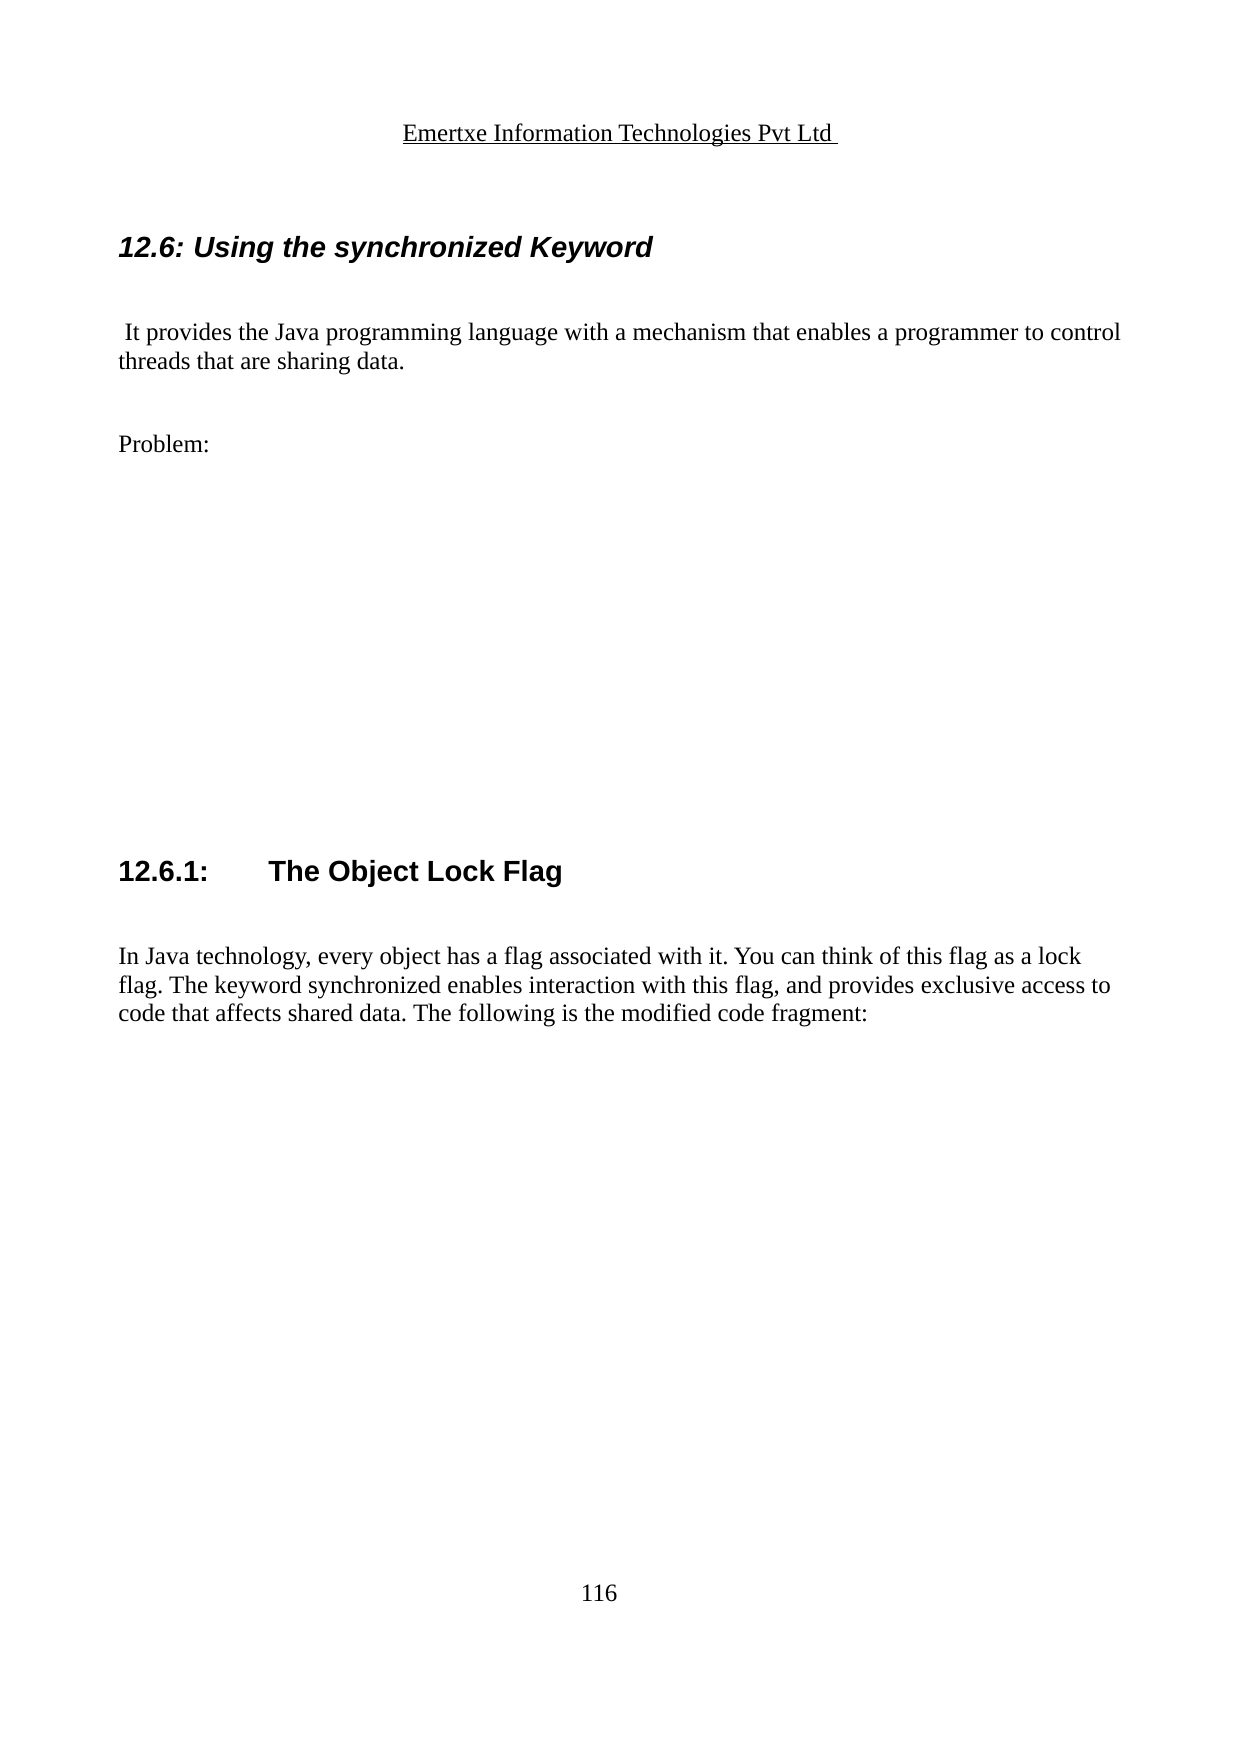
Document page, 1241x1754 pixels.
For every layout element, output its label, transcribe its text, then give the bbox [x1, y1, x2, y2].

text It provides the Java programming language with a mechanism that enables a programmer to control threads that are sharing data. [118, 317, 1122, 375]
text In Java technology, every object has a flag associated with it. You can think of this flag as a lock flag. The keyword synchronized enables interaction with this flag, and provides exclusive access to code that affects shared data. The following is the modified code fragment: [118, 941, 1122, 1027]
text Problem: [118, 429, 1122, 457]
subtitle The Object Lock Flag [118, 854, 1122, 887]
subtitle Using the synchronized Keyword [118, 230, 1122, 264]
